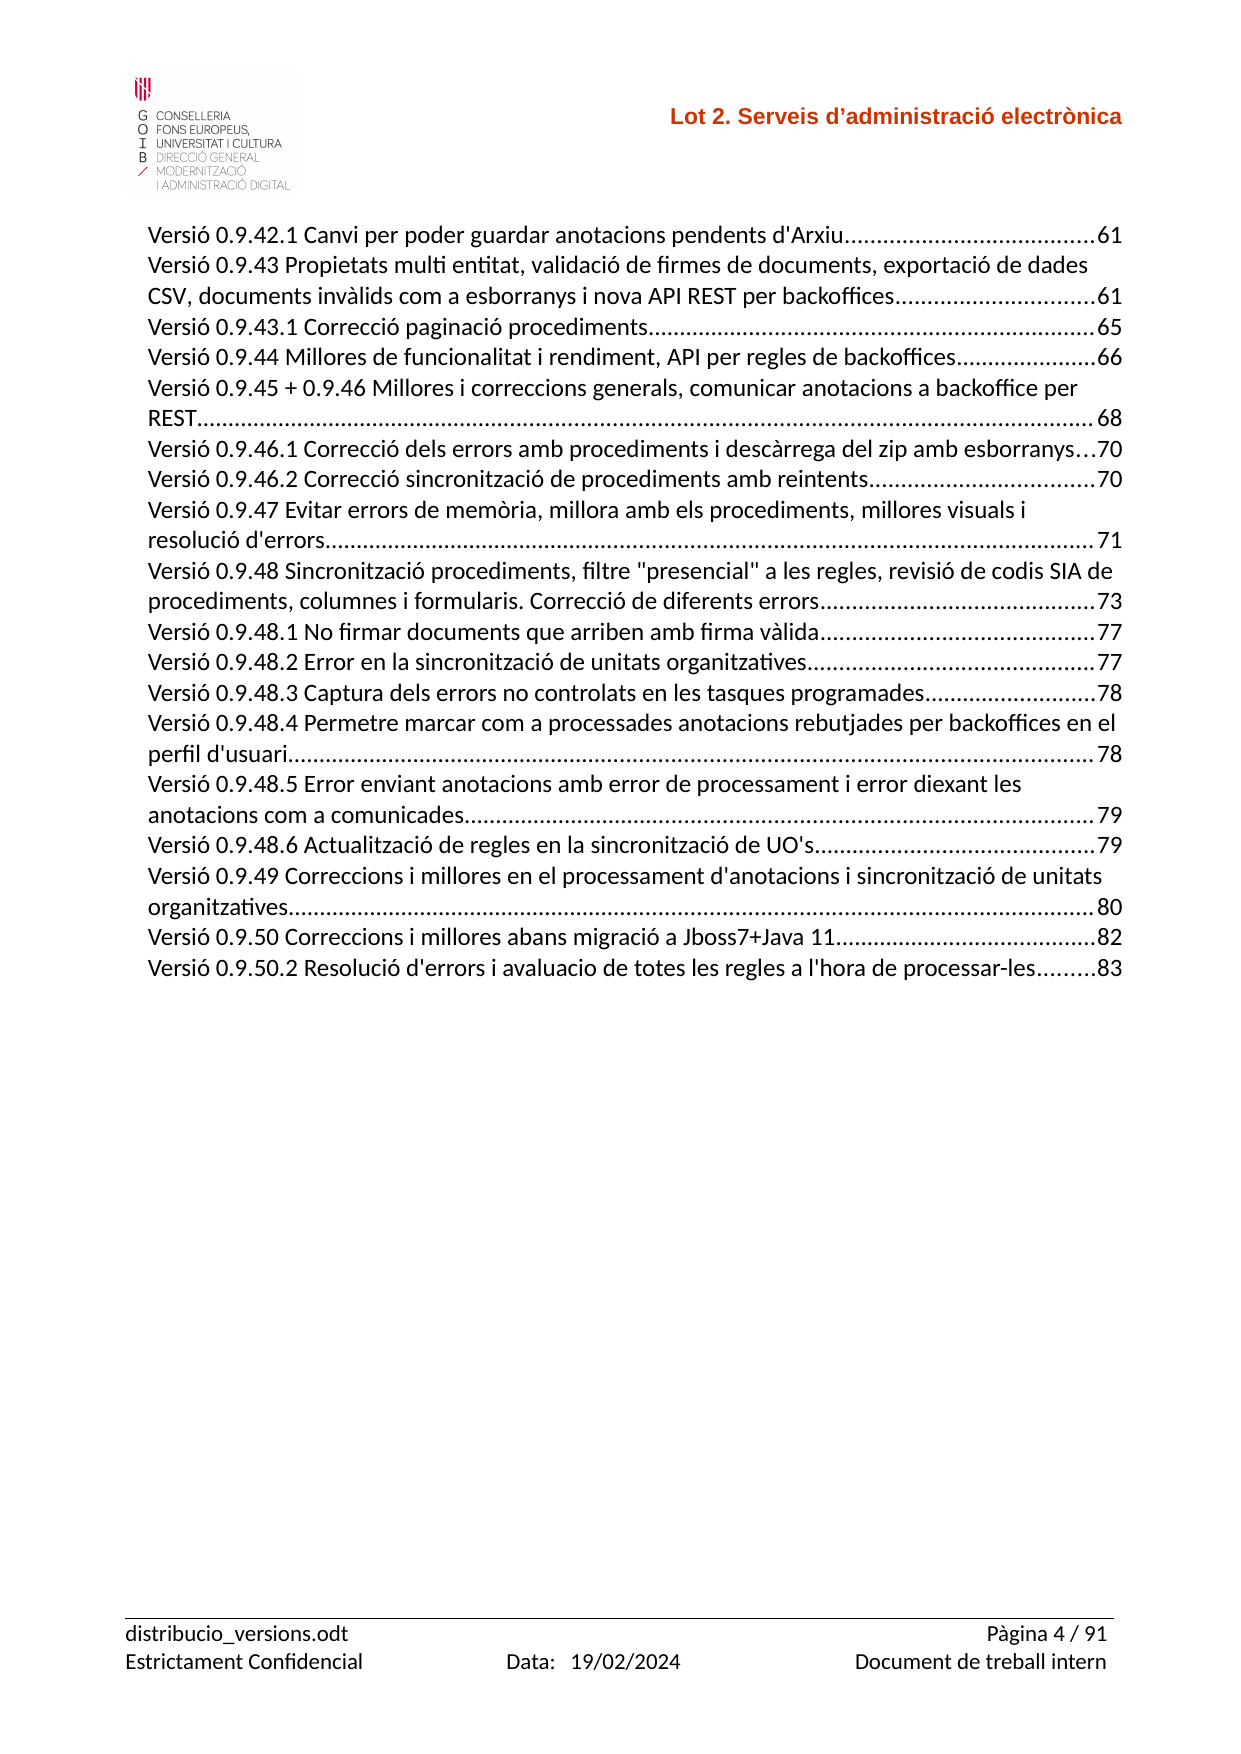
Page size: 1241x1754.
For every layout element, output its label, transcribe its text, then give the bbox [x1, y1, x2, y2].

text Versió 0.9.50.2 Resolució d'errors i avaluacio de totes les regles a l'hora de processar-les 83 [148, 952, 1122, 982]
text Versió 0.9.43.1 Correcció paginació procediments 65 [148, 311, 1122, 341]
text Versió 0.9.49 Correccions i millores en el processament d'anotacions i sincronització de unitats organitzatives 80 [148, 860, 1122, 921]
text Versió 0.9.43 Propietats multi entitat, validació de firmes de documents, exportació de dades CSV, documents invàlids com a esborranys i nova API REST per backoffices 61 [148, 250, 1122, 311]
text Versió 0.9.45 + 0.9.46 Millores i correccions generals, comunicar anotacions a backoffice per REST 68 [148, 372, 1122, 433]
text Versió 0.9.48.1 No firmar documents que arriben amb firma vàlida 77 [148, 616, 1122, 646]
text Versió 0.9.48.2 Error en la sincronització de unitats organitzatives 77 [148, 646, 1122, 677]
text Versió 0.9.44 Millores de funcionalitat i rendiment, API per regles de backoffices 66 [148, 341, 1122, 372]
text Versió 0.9.48.3 Captura dels errors no controlats en les tasques programades 78 [148, 677, 1122, 707]
picture [126, 70, 299, 197]
text Versió 0.9.48.6 Actualització de regles en la sincronització de UO's 79 [148, 829, 1122, 860]
text Versió 0.9.46.2 Correcció sincronització de procediments amb reintents 70 [148, 463, 1122, 494]
text Versió 0.9.48.5 Error enviant anotacions amb error de processament i error diexant les anotacions com a comunicades 79 [148, 768, 1122, 829]
text Versió 0.9.42.1 Canvi per poder guardar anotacions pendents d'Arxiu 61 [148, 219, 1122, 250]
text Versió 0.9.50 Correccions i millores abans migració a Jboss7+Java 11 82 [148, 921, 1122, 952]
text Versió 0.9.46.1 Correcció dels errors amb procediments i descàrrega del zip amb esborranys 70 [148, 433, 1122, 463]
text Versió 0.9.48.4 Permetre marcar com a processades anotacions rebutjades per backoffices en el perfil d'usuari 78 [148, 707, 1122, 768]
text Versió 0.9.47 Evitar errors de memòria, millora amb els procediments, millores visuals i resolució d'errors 71 [148, 494, 1122, 555]
text Versió 0.9.48 Sincronització procediments, filtre "presencial" a les regles, revisió de codis SIA de procediments, columnes i formularis. Correcció de diferents errors 73 [148, 555, 1122, 616]
